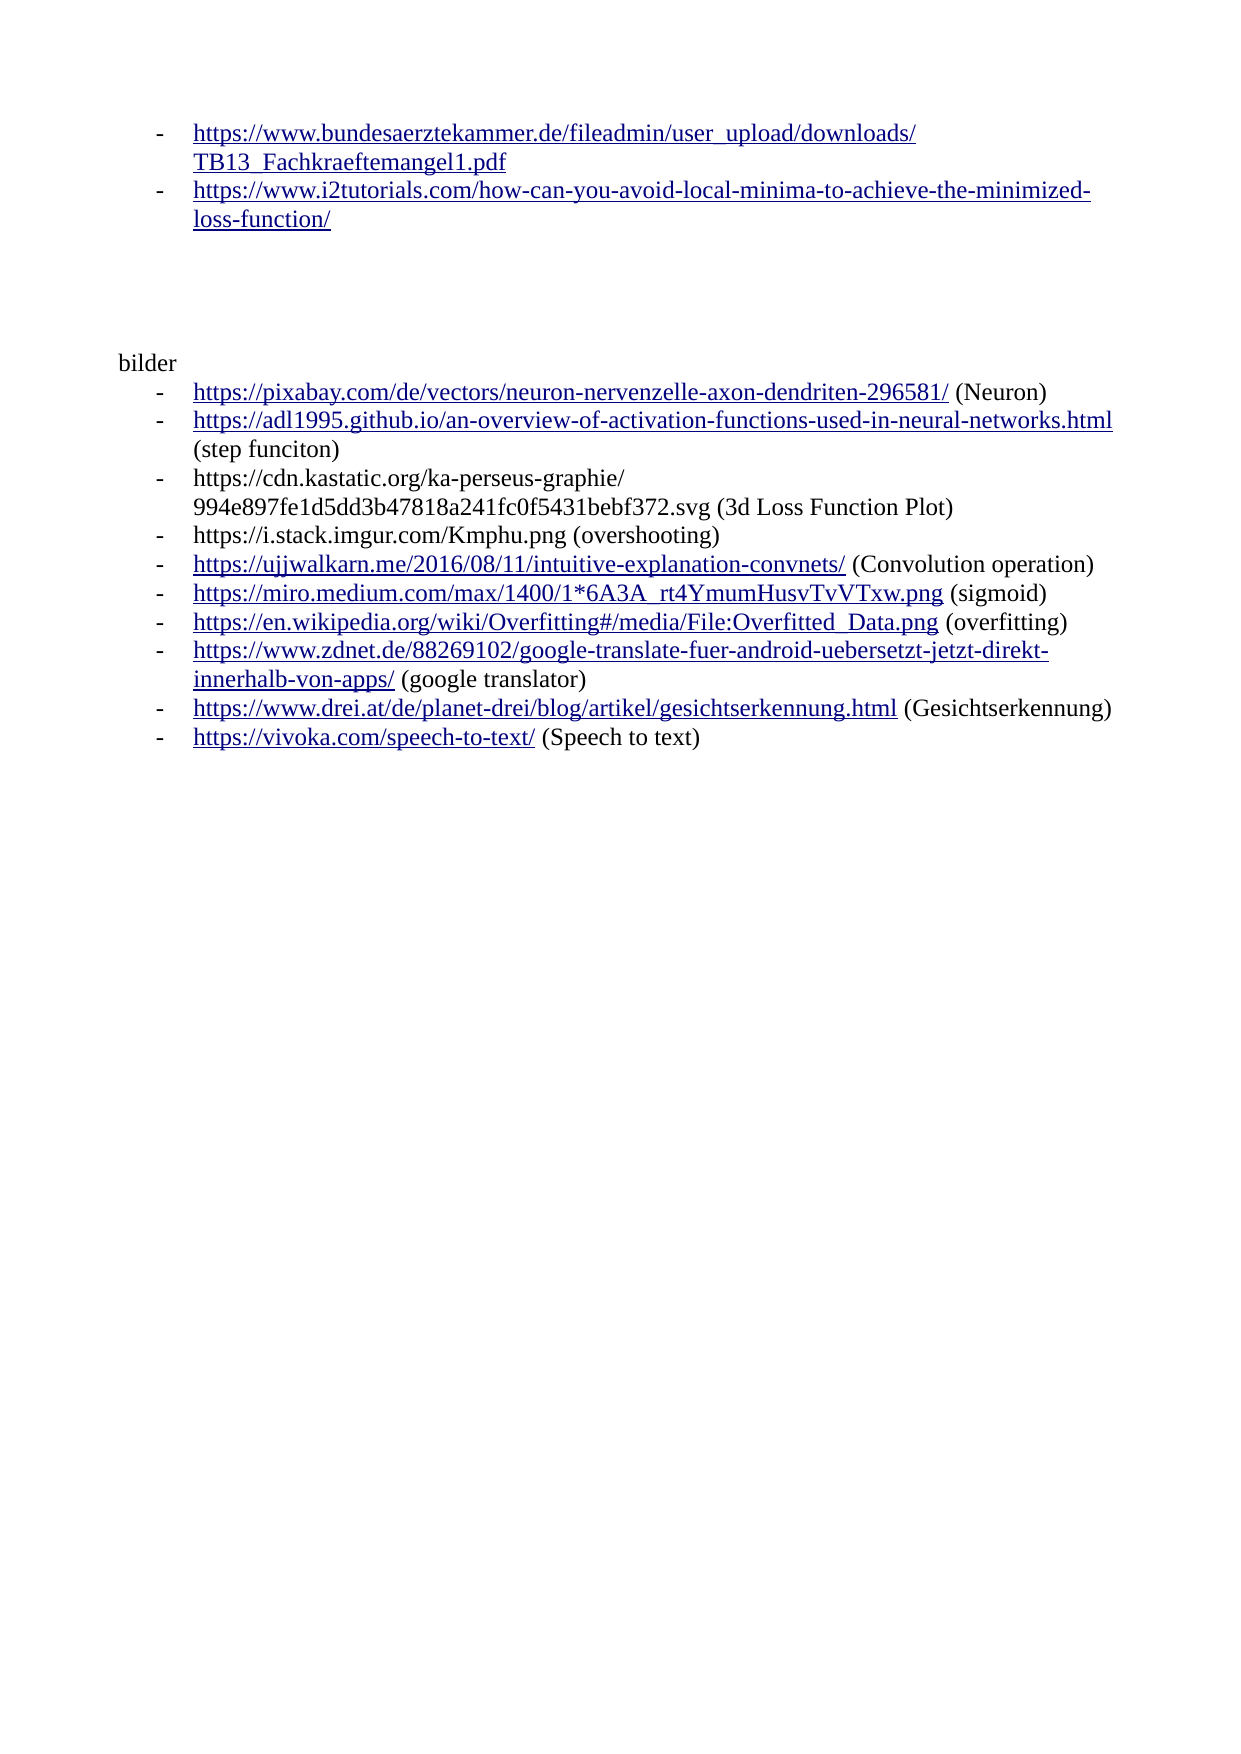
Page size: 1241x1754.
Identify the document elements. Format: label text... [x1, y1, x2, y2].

list https://vivoka.com/speech-to-text/ (Speech to text) [156, 722, 1122, 751]
list https://adl1995.github.io/an-overview-of-activation-functions-used-in-neural-networks.html (step funciton) [156, 406, 1122, 463]
list https://www.i2tutorials.com/how-can-you-avoid-local-minima-to-achieve-the-minimized-loss-function/ [156, 176, 1122, 233]
list https://i.stack.imgur.com/Kmphu.png (overshooting) [156, 521, 1122, 549]
list https://en.wikipedia.org/wiki/Overfitting#/media/File:Overfitted_Data.png (overfitting) [156, 607, 1122, 636]
list https://www.zdnet.de/88269102/google-translate-fuer-android-uebersetzt-jetzt-direkt-innerhalb-von-apps/ (google translator) [156, 636, 1122, 693]
list https://cdn.kastatic.org/ka-perseus-graphie/994e897fe1d5dd3b47818a241fc0f5431bebf372.svg (3d Loss Function Plot) [156, 463, 1122, 521]
list https://www.bundesaerztekammer.de/fileadmin/user_upload/downloads/TB13_Fachkraeftemangel1.pdf [156, 118, 1122, 176]
list https://www.drei.at/de/planet-drei/blog/artikel/gesichtserkennung.html (Gesichtserkennung) [156, 693, 1122, 722]
list https://ujjwalkarn.me/2016/08/11/intuitive-explanation-convnets/ (Convolution operation) [156, 549, 1122, 578]
list https://pixabay.com/de/vectors/neuron-nervenzelle-axon-dendriten-296581/ (Neuron) [156, 377, 1122, 406]
list https://miro.medium.com/max/1400/1*6A3A_rt4YmumHusvTvVTxw.png (sigmoid) [156, 578, 1122, 607]
text bilder [118, 348, 1122, 377]
